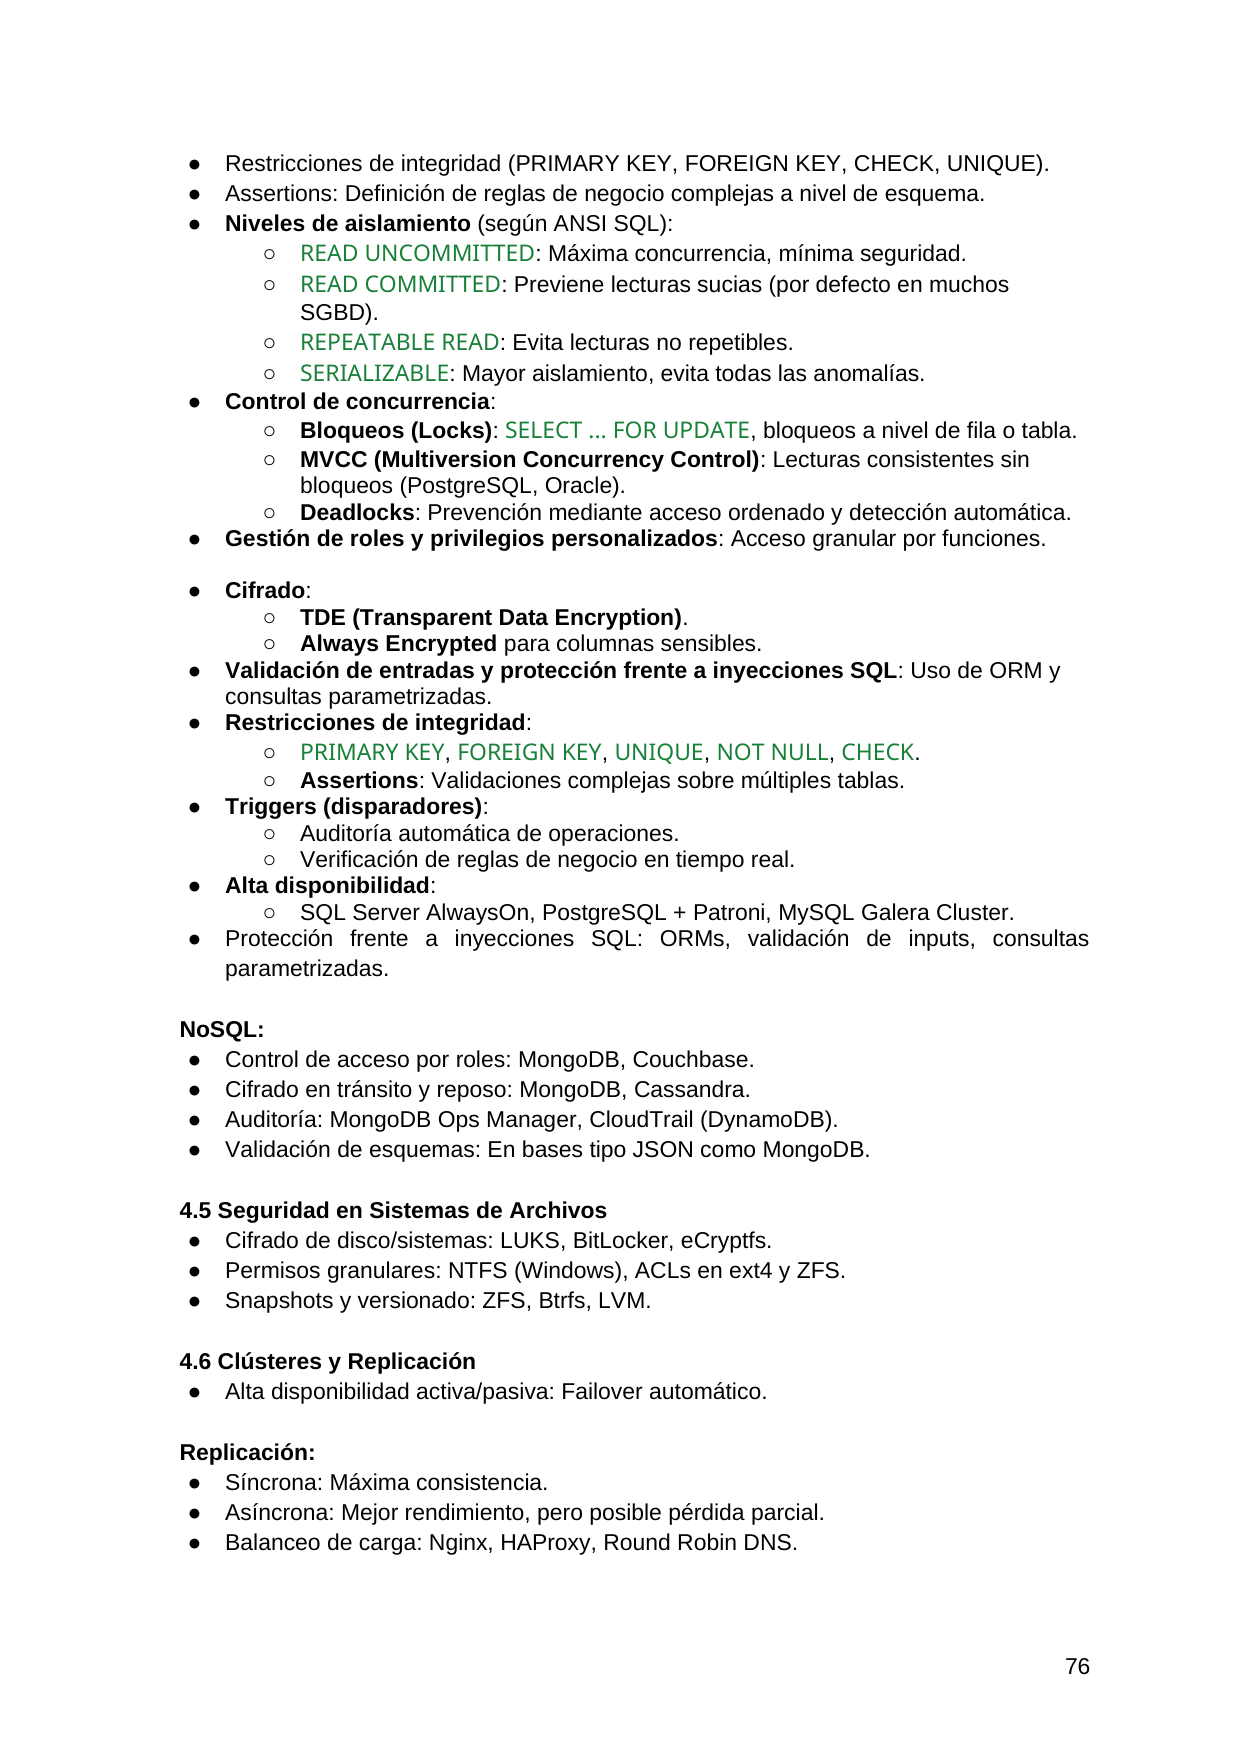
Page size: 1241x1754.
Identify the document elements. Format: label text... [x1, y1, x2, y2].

list Protección frente a inyecciones SQL: ORMs, validación de inputs, consultas parametrizadas. [187, 925, 1090, 982]
list Assertions: Validaciones complejas sobre múltiples tablas. [262, 767, 1090, 793]
list Restricciones de integridad: [187, 709, 1090, 736]
list Alta disponibilidad activa/pasiva: Failover automático. [187, 1378, 1090, 1404]
list Verificación de reglas de negocio en tiempo real. [262, 846, 1090, 872]
list SQL Server AlwaysOn, PostgreSQL + Patroni, MySQL Galera Cluster. [262, 899, 1090, 925]
list Control de concurrencia: [187, 388, 1090, 414]
list Asíncrona: Mejor rendimiento, pero posible pérdida parcial. [187, 1499, 1090, 1525]
list PRIMARY KEY, FOREIGN KEY, UNIQUE, NOT NULL, CHECK. [262, 736, 1090, 767]
list Always Encrypted para columnas sensibles. [262, 630, 1090, 657]
list Niveles de aislamiento (según ANSI SQL): [187, 210, 1090, 237]
text 4.6 Clústeres y Replicación [179, 1348, 1090, 1374]
text NoSQL: [179, 1016, 1090, 1042]
text Replicación: [179, 1438, 1090, 1465]
list Triggers (disparadores): [187, 793, 1090, 819]
list Balanceo de carga: Nginx, HAProxy, Round Robin DNS. [187, 1529, 1090, 1556]
list Assertions: Definición de reglas de negocio complejas a nivel de esquema. [187, 180, 1090, 207]
list Deadlocks: Prevención mediante acceso ordenado y detección automática. [262, 498, 1090, 525]
list Validación de entradas y protección frente a inyecciones SQL: Uso de ORM y consultas parametrizadas. [187, 657, 1090, 709]
list REPEATABLE READ: Evita lecturas no repetibles. [262, 326, 1090, 357]
list Cifrado en tránsito y reposo: MongoDB, Cassandra. [187, 1076, 1090, 1102]
list Síncrona: Máxima consistencia. [187, 1469, 1090, 1495]
list Restricciones de integridad (PRIMARY KEY, FOREIGN KEY, CHECK, UNIQUE). [187, 150, 1090, 176]
list Cifrado: [187, 577, 1090, 604]
list READ UNCOMMITTED: Máxima concurrencia, mínima seguridad. [262, 237, 1090, 268]
list Control de acceso por roles: MongoDB, Couchbase. [187, 1046, 1090, 1072]
list Auditoría: MongoDB Ops Manager, CloudTrail (DynamoDB). [187, 1106, 1090, 1133]
list Permisos granulares: NTFS (Windows), ACLs en ext4 y ZFS. [187, 1257, 1090, 1284]
list Bloqueos (Locks): SELECT ... FOR UPDATE, bloqueos a nivel de fila o tabla. [262, 414, 1090, 446]
list Auditoría automática de operaciones. [262, 819, 1090, 846]
list Validación de esquemas: En bases tipo JSON como MongoDB. [187, 1136, 1090, 1163]
list TDE (Transparent Data Encryption). [262, 604, 1090, 630]
list READ COMMITTED: Previene lecturas sucias (por defecto en muchos SGBD). [262, 268, 1090, 326]
list MVCC (Multiversion Concurrency Control): Lecturas consistentes sin bloqueos (PostgreSQL, Oracle). [262, 446, 1090, 498]
list Gestión de roles y privilegios personalizados: Acceso granular por funciones. [187, 525, 1090, 577]
list Alta disponibilidad: [187, 872, 1090, 899]
text 4.5 Seguridad en Sistemas de Archivos [179, 1197, 1090, 1223]
list SERIALIZABLE: Mayor aislamiento, evita todas las anomalías. [262, 357, 1090, 388]
list Snapshots y versionado: ZFS, Btrfs, LVM. [187, 1287, 1090, 1314]
list Cifrado de disco/sistemas: LUKS, BitLocker, eCryptfs. [187, 1227, 1090, 1253]
